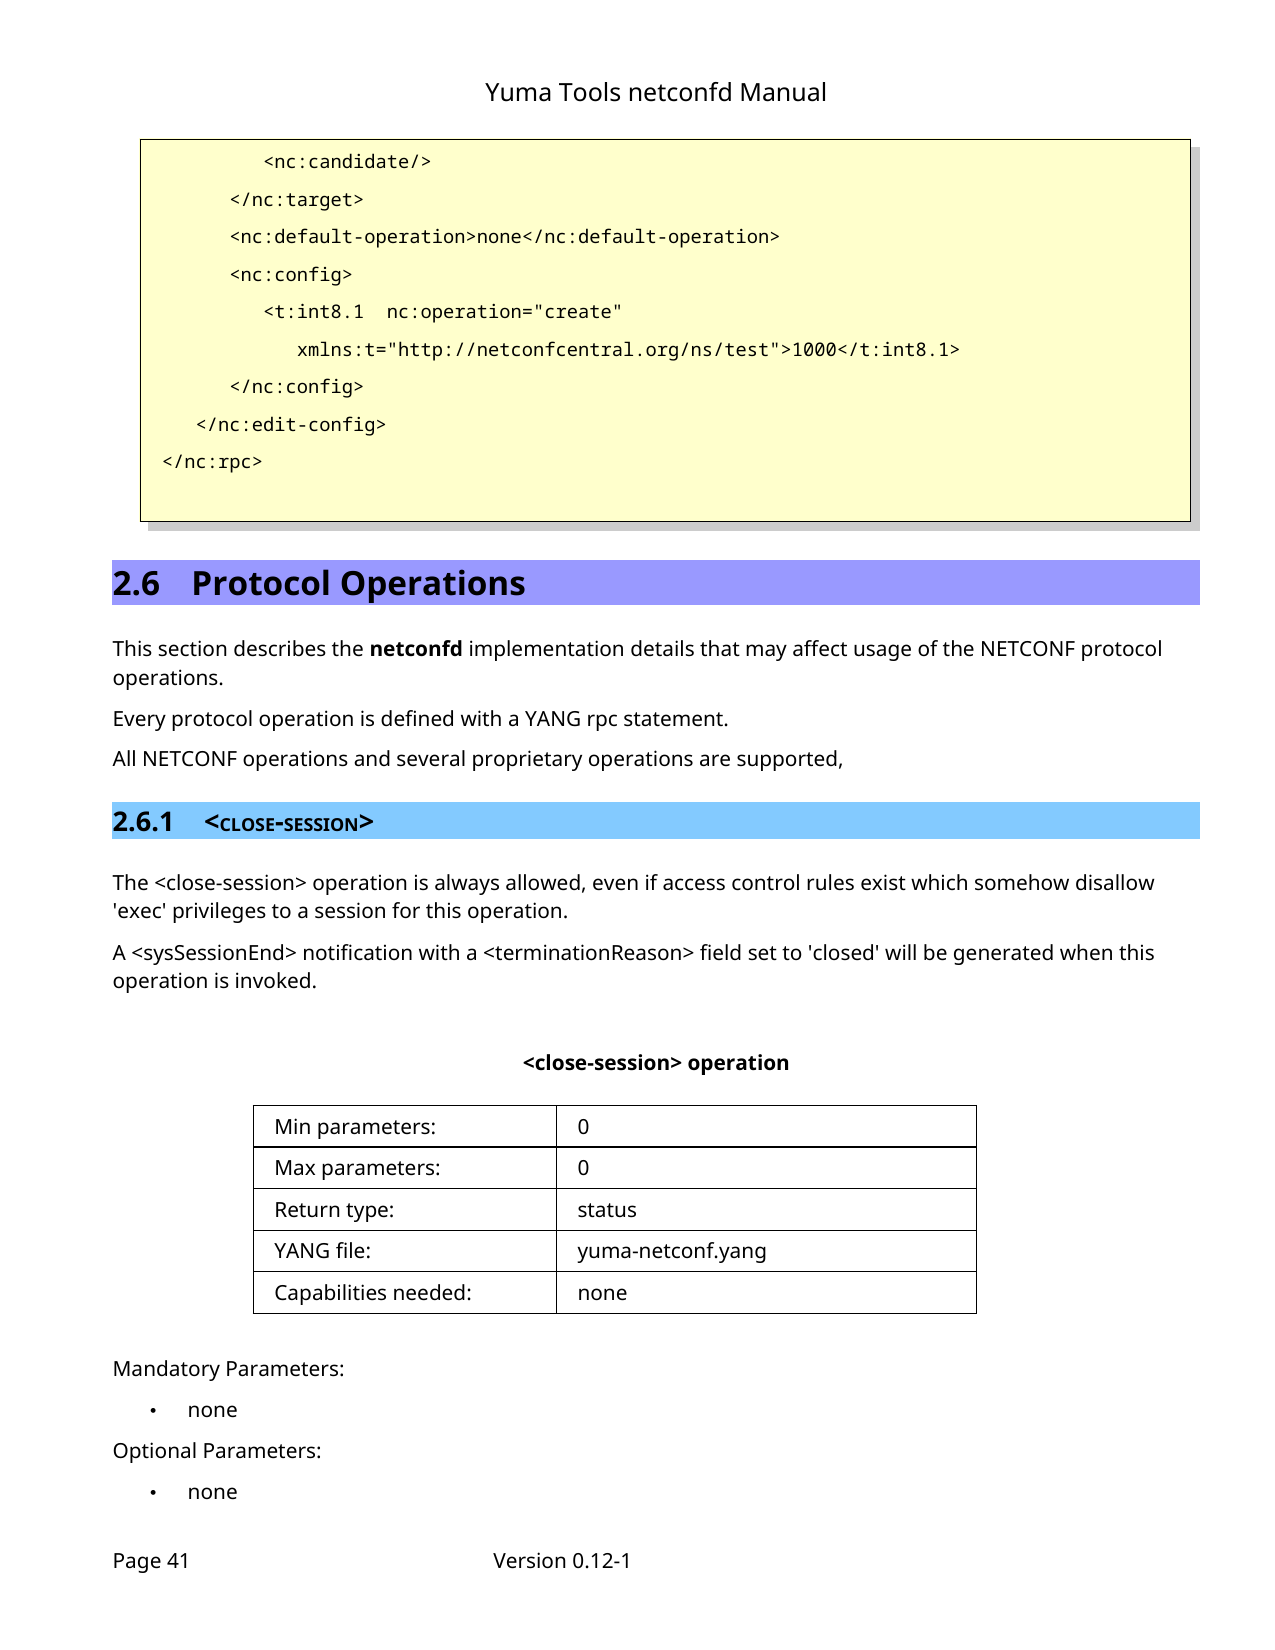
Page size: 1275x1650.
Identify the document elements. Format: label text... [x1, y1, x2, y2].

list none [150, 1477, 1200, 1506]
text This section describes the netconfd implementation details that may affect usage of the NETCONF protocol operations. [112, 634, 1200, 691]
table_cell Max parameters: [254, 1148, 556, 1188]
text Every protocol operation is defined with a YANG rpc statement. [112, 704, 1200, 732]
table_cell yuma-netconf.yang [557, 1231, 976, 1271]
text xmlns:t="http://netconfcentral.org/ns/test">1000</t:int8.1> [141, 326, 1190, 362]
subtitle <close-session> operation [127, 1048, 1185, 1076]
text <t:int8.1 nc:operation="create" [141, 288, 1190, 324]
table_header 0 [557, 1106, 976, 1146]
text </nc:rpc> [141, 438, 1190, 474]
table_cell 0 [557, 1148, 976, 1188]
text <nc:config> [141, 251, 1190, 287]
table_header Min parameters: [254, 1106, 556, 1146]
table_cell Capabilities needed: [254, 1272, 556, 1313]
text </nc:edit-config> [141, 401, 1190, 437]
text A <sysSessionEnd> notification with a <terminationReason> field set to 'closed' will be generated when this operation is invoked. [112, 938, 1200, 994]
text </nc:config> [141, 363, 1190, 399]
text </nc:target> [141, 176, 1190, 212]
text Mandatory Parameters: [112, 1354, 1200, 1383]
table_cell YANG file: [254, 1231, 556, 1271]
text Optional Parameters: [112, 1436, 1200, 1465]
table_cell none [557, 1272, 976, 1313]
table_cell Return type: [254, 1189, 556, 1229]
text <nc:candidate/> [141, 140, 1190, 174]
subtitle Protocol Operations [112, 560, 1200, 605]
text The <close-session> operation is always allowed, even if access control rules exist which somehow disallow 'exec' privileges to a session for this operation. [112, 868, 1200, 925]
list none [150, 1396, 1200, 1424]
text <nc:default-operation>none</nc:default-operation> [141, 213, 1190, 249]
table_cell status [557, 1189, 976, 1229]
text All NETCONF operations and several proprietary operations are supported, [112, 744, 1200, 773]
subtitle <close-session> [112, 802, 1200, 839]
